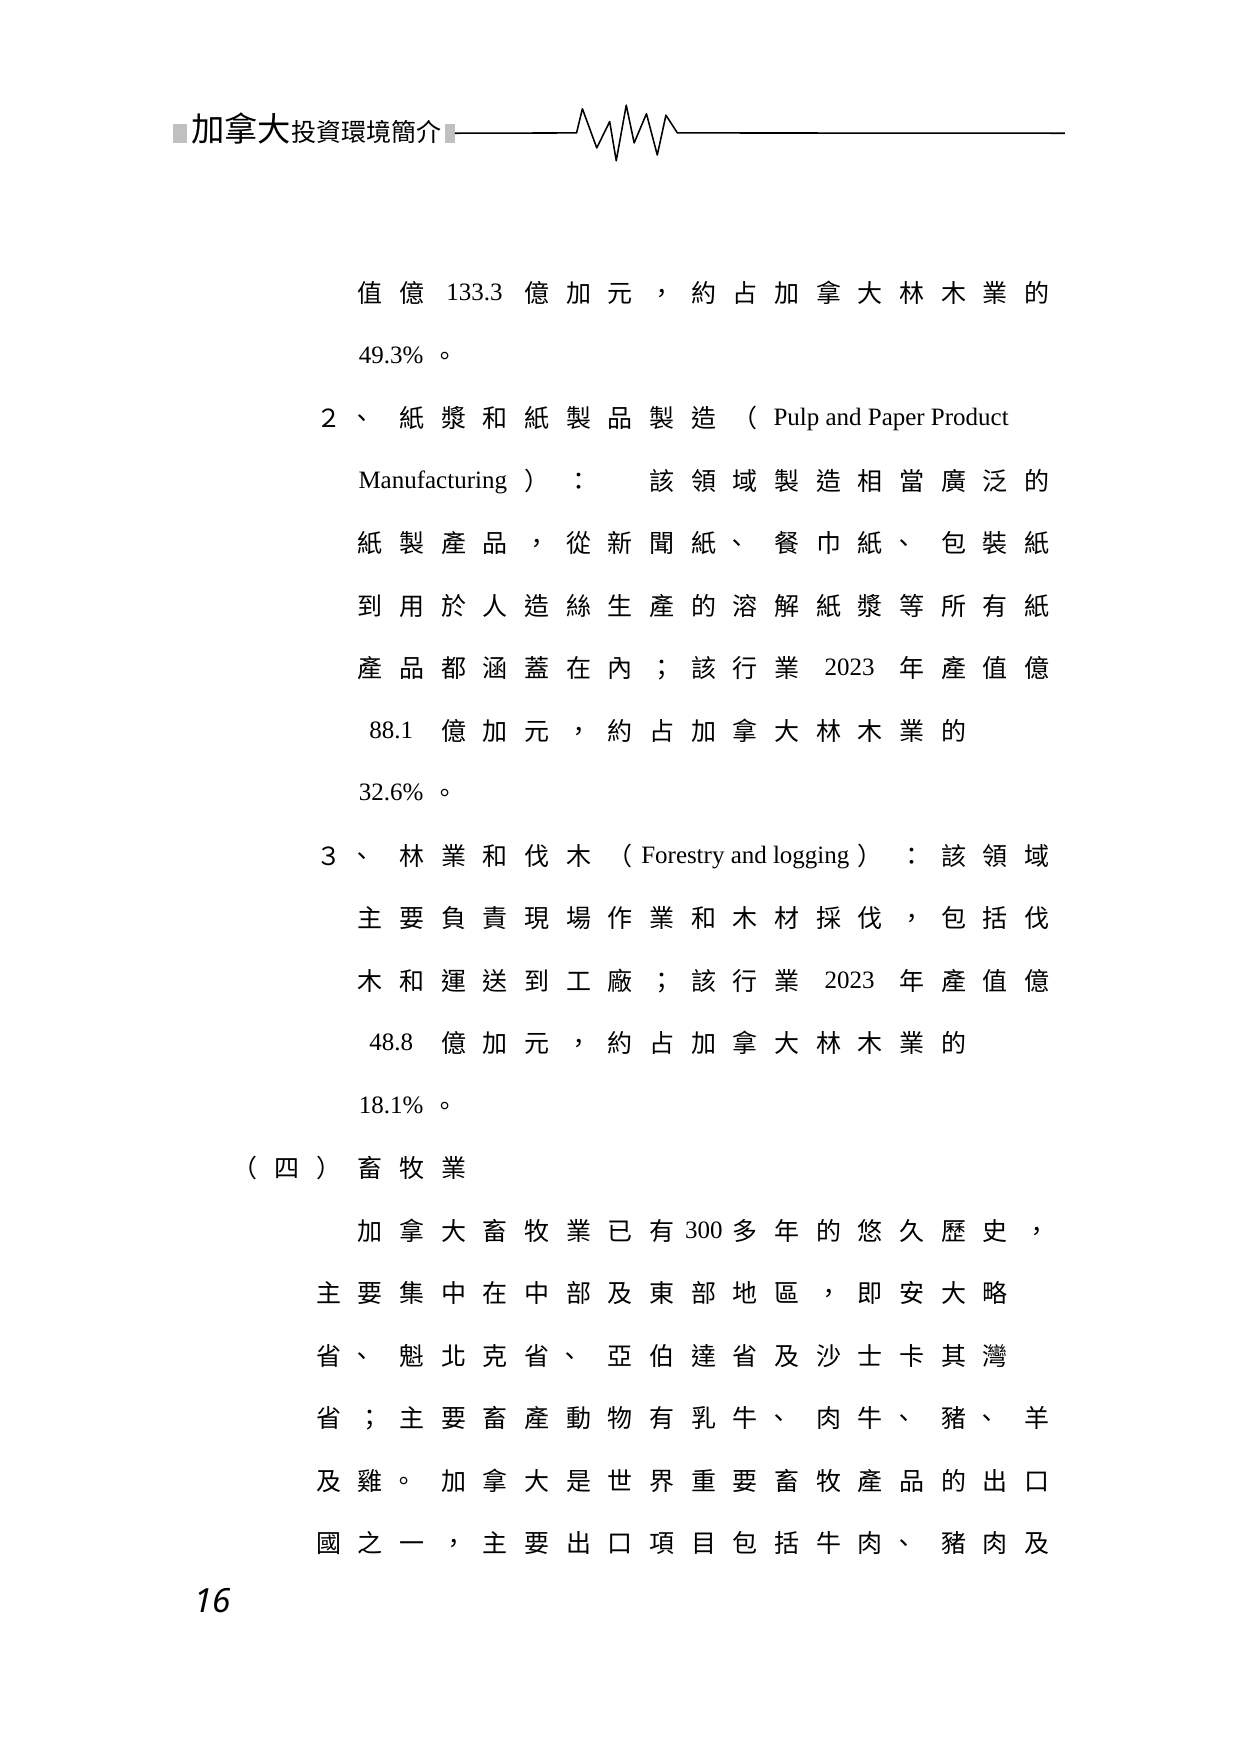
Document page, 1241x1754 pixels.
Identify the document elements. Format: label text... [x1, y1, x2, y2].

text 值億133.3億加元，約占加拿大林木業的49.3%。 [281, 250, 1058, 375]
text （四）畜牧業 [207, 1125, 1058, 1188]
text 加拿大畜牧業已有300多年的悠久歷史，主要集中在中部及東部地區，即安大略省、魁北克省、亞伯達省及沙士卡其灣省；主要畜產動物有乳牛、肉牛、豬、羊及雞。加拿大是世界重要畜牧產品的出口國之一，主要出口項目包括牛肉、豬肉及 [281, 1188, 1058, 1563]
text ２、紙漿和紙製品製造（Pulp and Paper Product Manufacturing）： 該領域製造相當廣泛的紙製產品，從新聞紙、餐巾紙、包裝紙到用於人造絲生產的溶解紙漿等所有紙產品都涵蓋在內；該行業2023年產值億88.1億加元，約占加拿大林木業的32.6%。 [281, 375, 1058, 813]
text ３、林業和伐木（Forestry and logging）：該領域主要負責現場作業和木材採伐，包括伐木和運送到工廠；該行業2023年產值億48.8億加元，約占加拿大林木業的18.1%。 [281, 813, 1058, 1125]
